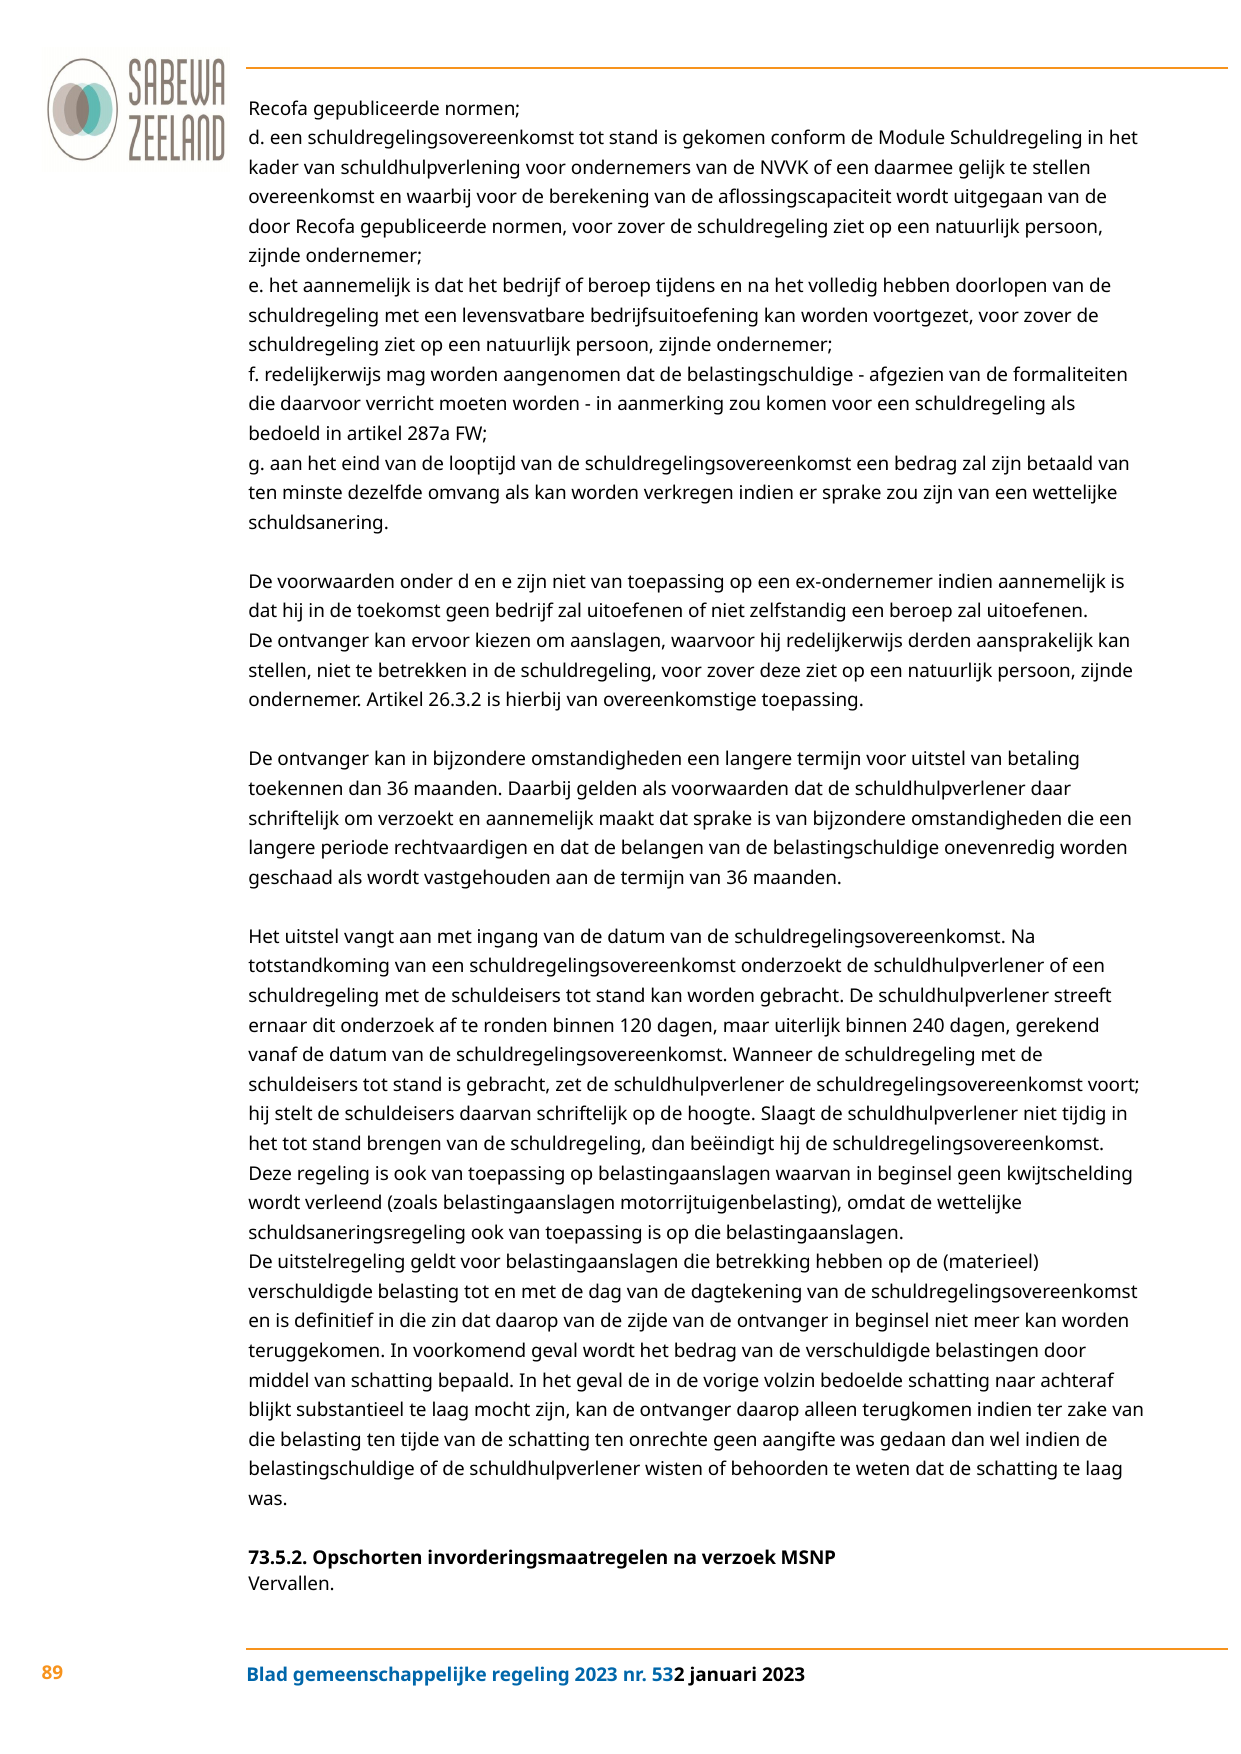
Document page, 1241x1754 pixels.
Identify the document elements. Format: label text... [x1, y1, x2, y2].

text Vervallen. [248, 1570, 1152, 1596]
text De ontvanger kan ervoor kiezen om aanslagen, waarvoor hij redelijkerwijs derden aansprakelijk kan stellen, niet te betrekken in de schuldregeling, voor zover deze ziet op een natuurlijk persoon, zijnde ondernemer. Artikel 26.3.2 is hierbij van overeenkomstige toepassing. [248, 627, 1152, 712]
text f. redelijkerwijs mag worden aangenomen dat de belastingschuldige - afgezien van de formaliteiten die daarvoor verricht moeten worden - in aanmerking zou komen voor een schuldregeling als bedoeld in artikel 287a FW; [248, 361, 1152, 446]
text Het uitstel vangt aan met ingang van de datum van de schuldregelingsovereenkomst. Na totstandkoming van een schuldregelingsovereenkomst onderzoekt de schuldhulpverlener of een schuldregeling met de schuldeisers tot stand kan worden gebracht. De schuldhulpverlener streeft ernaar dit onderzoek af te ronden binnen 120 dagen, maar uiterlijk binnen 240 dagen, gerekend vanaf de datum van de schuldregelingsovereenkomst. Wanneer de schuldregeling met de schuldeisers tot stand is gebracht, zet de schuldhulpverlener de schuldregelingsovereenkomst voort; hij stelt de schuldeisers daarvan schriftelijk op de hoogte. Slaagt de schuldhulpverlener niet tijdig in het tot stand brengen van de schuldregeling, dan beëindigt hij de schuldregelingsovereenkomst. [248, 923, 1152, 1156]
text Recofa gepubliceerde normen; [248, 95, 1152, 121]
text De uitstelregeling geldt voor belastingaanslagen die betrekking hebben op de (materieel) verschuldigde belasting tot en met de dag van de dagtekening van de schuldregelingsovereenkomst en is definitief in die zin dat daarop van de zijde van de ontvanger in beginsel niet meer kan worden teruggekomen. In voorkomend geval wordt het bedrag van de verschuldigde belastingen door middel van schatting bepaald. In het geval de in de vorige volzin bedoelde schatting naar achteraf blijkt substantieel te laag mocht zijn, kan de ontvanger daarop alleen terugkomen indien ter zake van die belasting ten tijde van de schatting ten onrechte geen aangifte was gedaan dan wel indien de belastingschuldige of de schuldhulpverlener wisten of behoorden te weten dat de schatting te laag was. [248, 1248, 1152, 1511]
text De voorwaarden onder d en e zijn niet van toepassing op een ex-ondernemer indien aannemelijk is dat hij in de toekomst geen bedrijf zal uitoefenen of niet zelfstandig een beroep zal uitoefenen. [248, 568, 1152, 623]
text d. een schuldregelingsovereenkomst tot stand is gekomen conform de Module Schuldregeling in het kader van schuldhulpverlening voor ondernemers van de NVVK of een daarmee gelijk te stellen overeenkomst en waarbij voor de berekening van de aflossingscapaciteit wordt uitgegaan van de door Recofa gepubliceerde normen, voor zover de schuldregeling ziet op een natuurlijk persoon, zijnde ondernemer; [248, 124, 1152, 268]
text e. het aannemelijk is dat het bedrijf of beroep tijdens en na het volledig hebben doorlopen van de schuldregeling met een levensvatbare bedrijfsuitoefening kan worden voortgezet, voor zover de schuldregeling ziet op een natuurlijk persoon, zijnde ondernemer; [248, 272, 1152, 357]
text Deze regeling is ook van toepassing op belastingaanslagen waarvan in beginsel geen kwijtschelding wordt verleend (zoals belastingaanslagen motorrijtuigenbelasting), omdat de wettelijke schuldsaneringsregeling ook van toepassing is op die belastingaanslagen. [248, 1160, 1152, 1245]
picture [41, 47, 231, 172]
text 73.5.2. Opschorten invorderingsmaatregelen na verzoek MSNP [248, 1544, 1152, 1570]
text De ontvanger kan in bijzondere omstandigheden een langere termijn voor uitstel van betaling toekennen dan 36 maanden. Daarbij gelden als voorwaarden dat de schuldhulpverlener daar schriftelijk om verzoekt en aannemelijk maakt dat sprake is van bijzondere omstandigheden die een langere periode rechtvaardigen en dat de belangen van de belastingschuldige onevenredig worden geschaad als wordt vastgehouden aan de termijn van 36 maanden. [248, 746, 1152, 890]
text g. aan het eind van de looptijd van de schuldregelingsovereenkomst een bedrag zal zijn betaald van ten minste dezelfde omvang als kan worden verkregen indien er sprake zou zijn van een wettelijke schuldsanering. [248, 450, 1152, 535]
